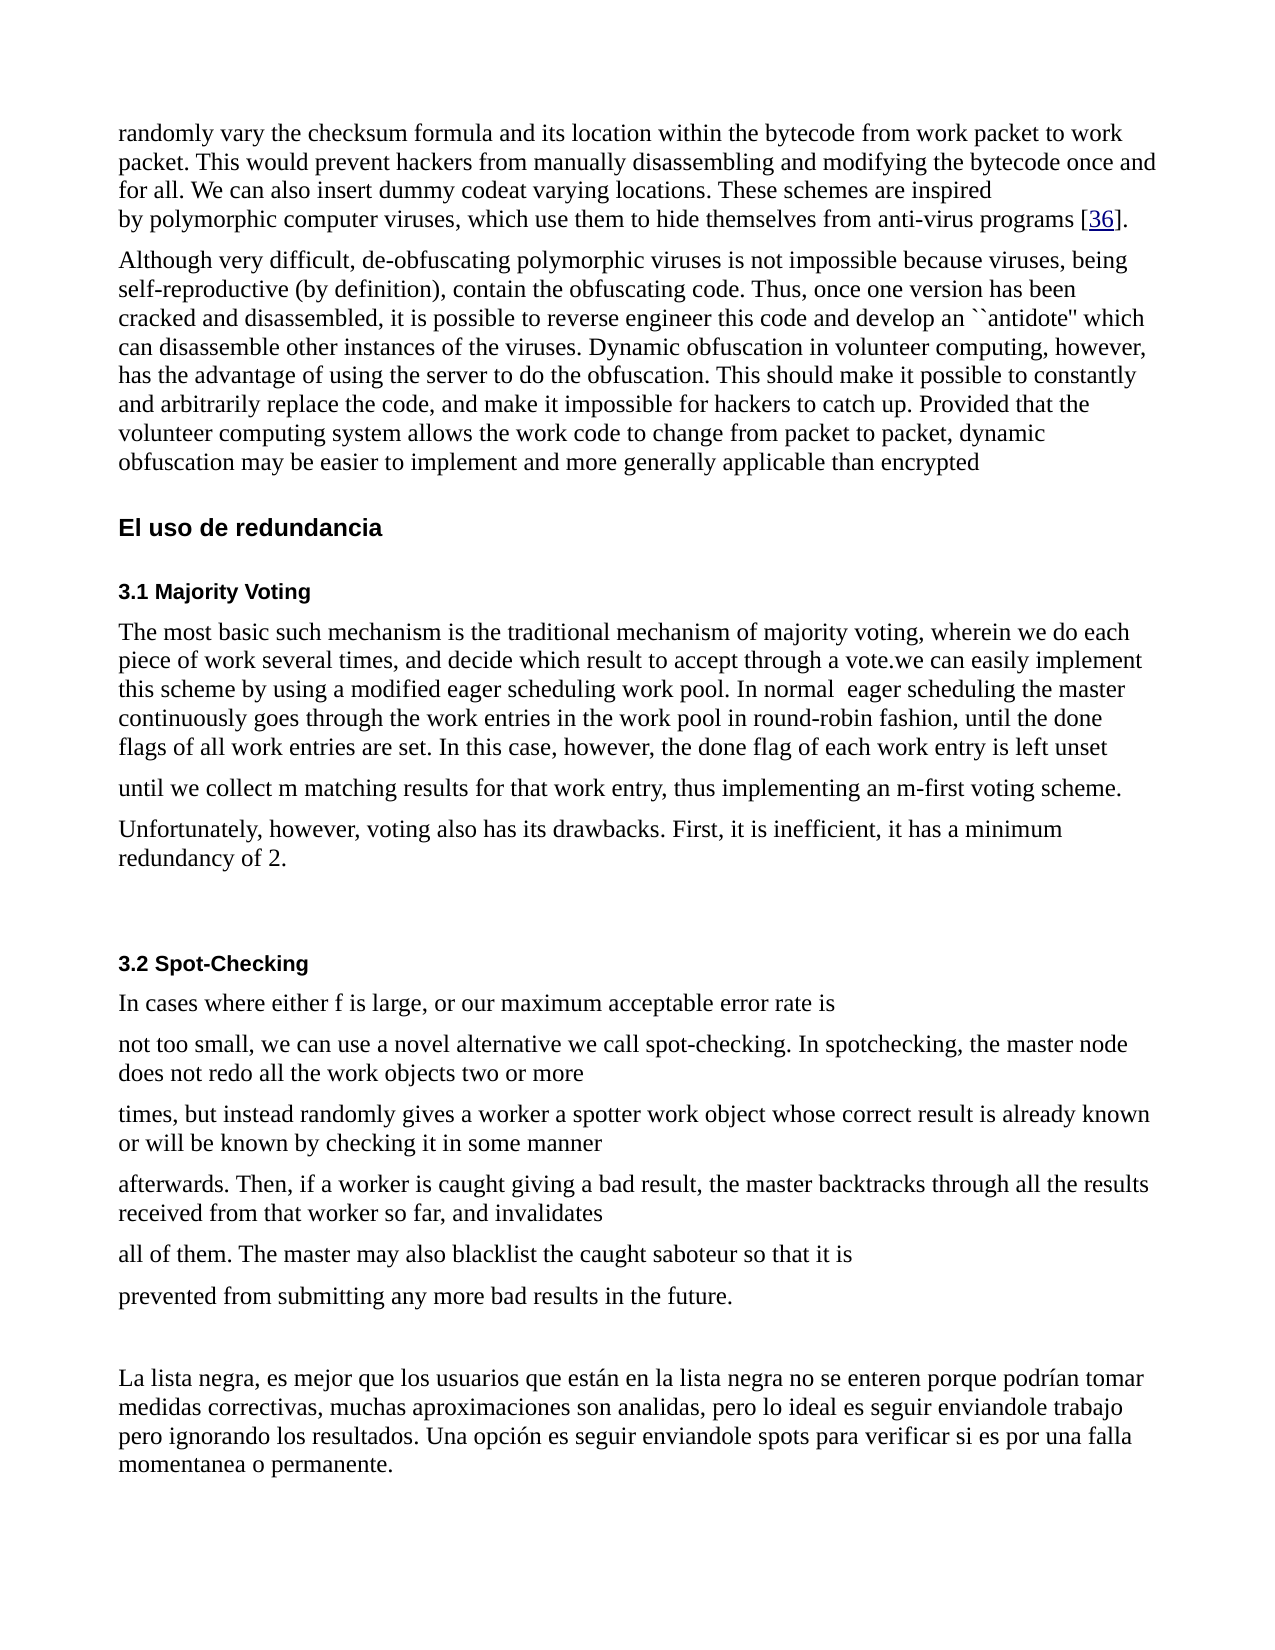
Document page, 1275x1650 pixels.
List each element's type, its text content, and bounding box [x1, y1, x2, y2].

subtitle 3.2 Spot-Checking [118, 951, 1157, 976]
text until we collect m matching results for that work entry, thus implementing an m-first voting scheme. [118, 773, 1157, 802]
subtitle El uso de redundancia [118, 513, 1157, 542]
text times, but instead randomly gives a worker a spotter work object whose correct result is already known or will be known by checking it in some manner [118, 1099, 1157, 1157]
text In cases where either f is large, or our maximum acceptable error rate is [118, 988, 1157, 1017]
text The most basic such mechanism is the traditional mechanism of majority voting, wherein we do each piece of work several times, and decide which result to accept through a vote.we can easily implement this scheme by using a modified eager scheduling work pool. In normal eager scheduling the master continuously goes through the work entries in the work pool in round-robin fashion, until the done flags of all work entries are set. In this case, however, the done flag of each work entry is left unset [118, 617, 1157, 761]
subtitle 3.1 Majority Voting [118, 579, 1157, 604]
text La lista negra, es mejor que los usuarios que están en la lista negra no se enteren porque podrían tomar medidas correctivas, muchas aproximaciones son analidas, pero lo ideal es seguir enviandole trabajo pero ignorando los resultados. Una opción es seguir enviandole spots para verificar si es por una falla momentanea o permanente. [118, 1363, 1157, 1478]
text not too small, we can use a novel alternative we call spot-checking. In spotchecking, the master node does not redo all the work objects two or more [118, 1029, 1157, 1087]
text Although very difficult, de-obfuscating polymorphic viruses is not impossible because viruses, being self-reproductive (by definition), contain the obfuscating code. Thus, once one version has been cracked and disassembled, it is possible to reverse engineer this code and develop an ``antidote'' which can disassemble other instances of the viruses. Dynamic obfuscation in volunteer computing, however, has the advantage of using the server to do the obfuscation. This should make it possible to constantly and arbitrarily replace the code, and make it impossible for hackers to catch up. Provided that the volunteer computing system allows the work code to change from packet to packet, dynamic obfuscation may be easier to implement and more generally applicable than encrypted [118, 246, 1157, 476]
text all of them. The master may also blacklist the caught saboteur so that it is [118, 1239, 1157, 1268]
text Unfortunately, however, voting also has its drawbacks. First, it is inefficient, it has a minimum redundancy of 2. [118, 814, 1157, 872]
text prevented from submitting any more bad results in the future. [118, 1281, 1157, 1309]
text afterwards. Then, if a worker is caught giving a bad result, the master backtracks through all the results received from that worker so far, and invalidates [118, 1169, 1157, 1227]
text randomly vary the checksum formula and its location within the bytecode from work packet to work packet. This would prevent hackers from manually disassembling and modifying the bytecode once and for all. We can also insert dummy codeat varying locations. These schemes are inspired by polymorphic computer viruses, which use them to hide themselves from anti-virus programs [36]. [118, 118, 1157, 233]
